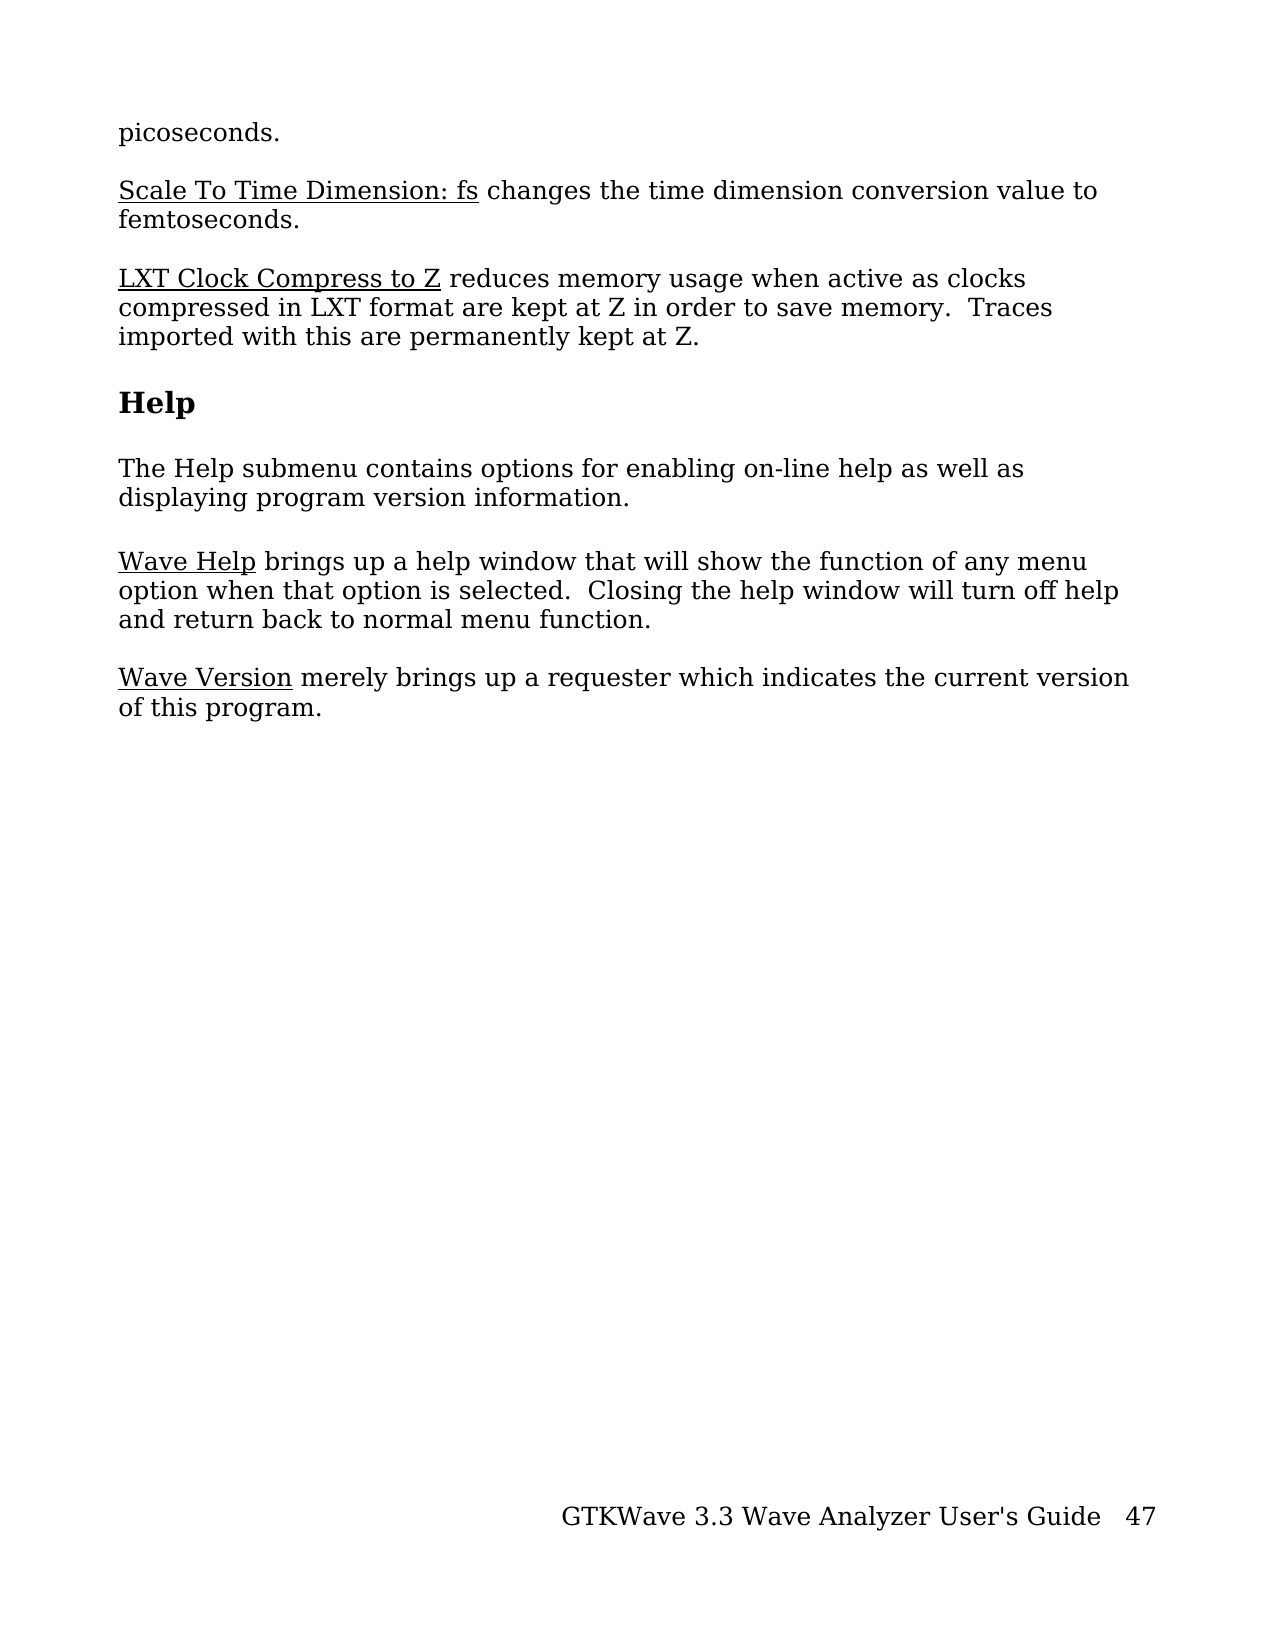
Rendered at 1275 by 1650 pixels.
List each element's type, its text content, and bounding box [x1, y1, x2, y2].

text Wave Version merely brings up a requester which indicates the current version of this program. [118, 663, 1157, 722]
text picoseconds. [118, 118, 1157, 147]
text LXT Clock Compress to Z reduces memory usage when active as clocks compressed in LXT format are kept at Z in order to save memory. Traces imported with this are permanently kept at Z. [118, 264, 1157, 351]
text Help [118, 386, 1157, 420]
text Wave Help brings up a help window that will show the function of any menu option when that option is selected. Closing the help window will turn off help and return back to normal menu function. [118, 547, 1157, 634]
text The Help submenu contains options for enabling on-line help as well as displaying program version information. [118, 454, 1157, 513]
text Scale To Time Dimension: fs changes the time dimension conversion value to femtoseconds. [118, 176, 1157, 235]
